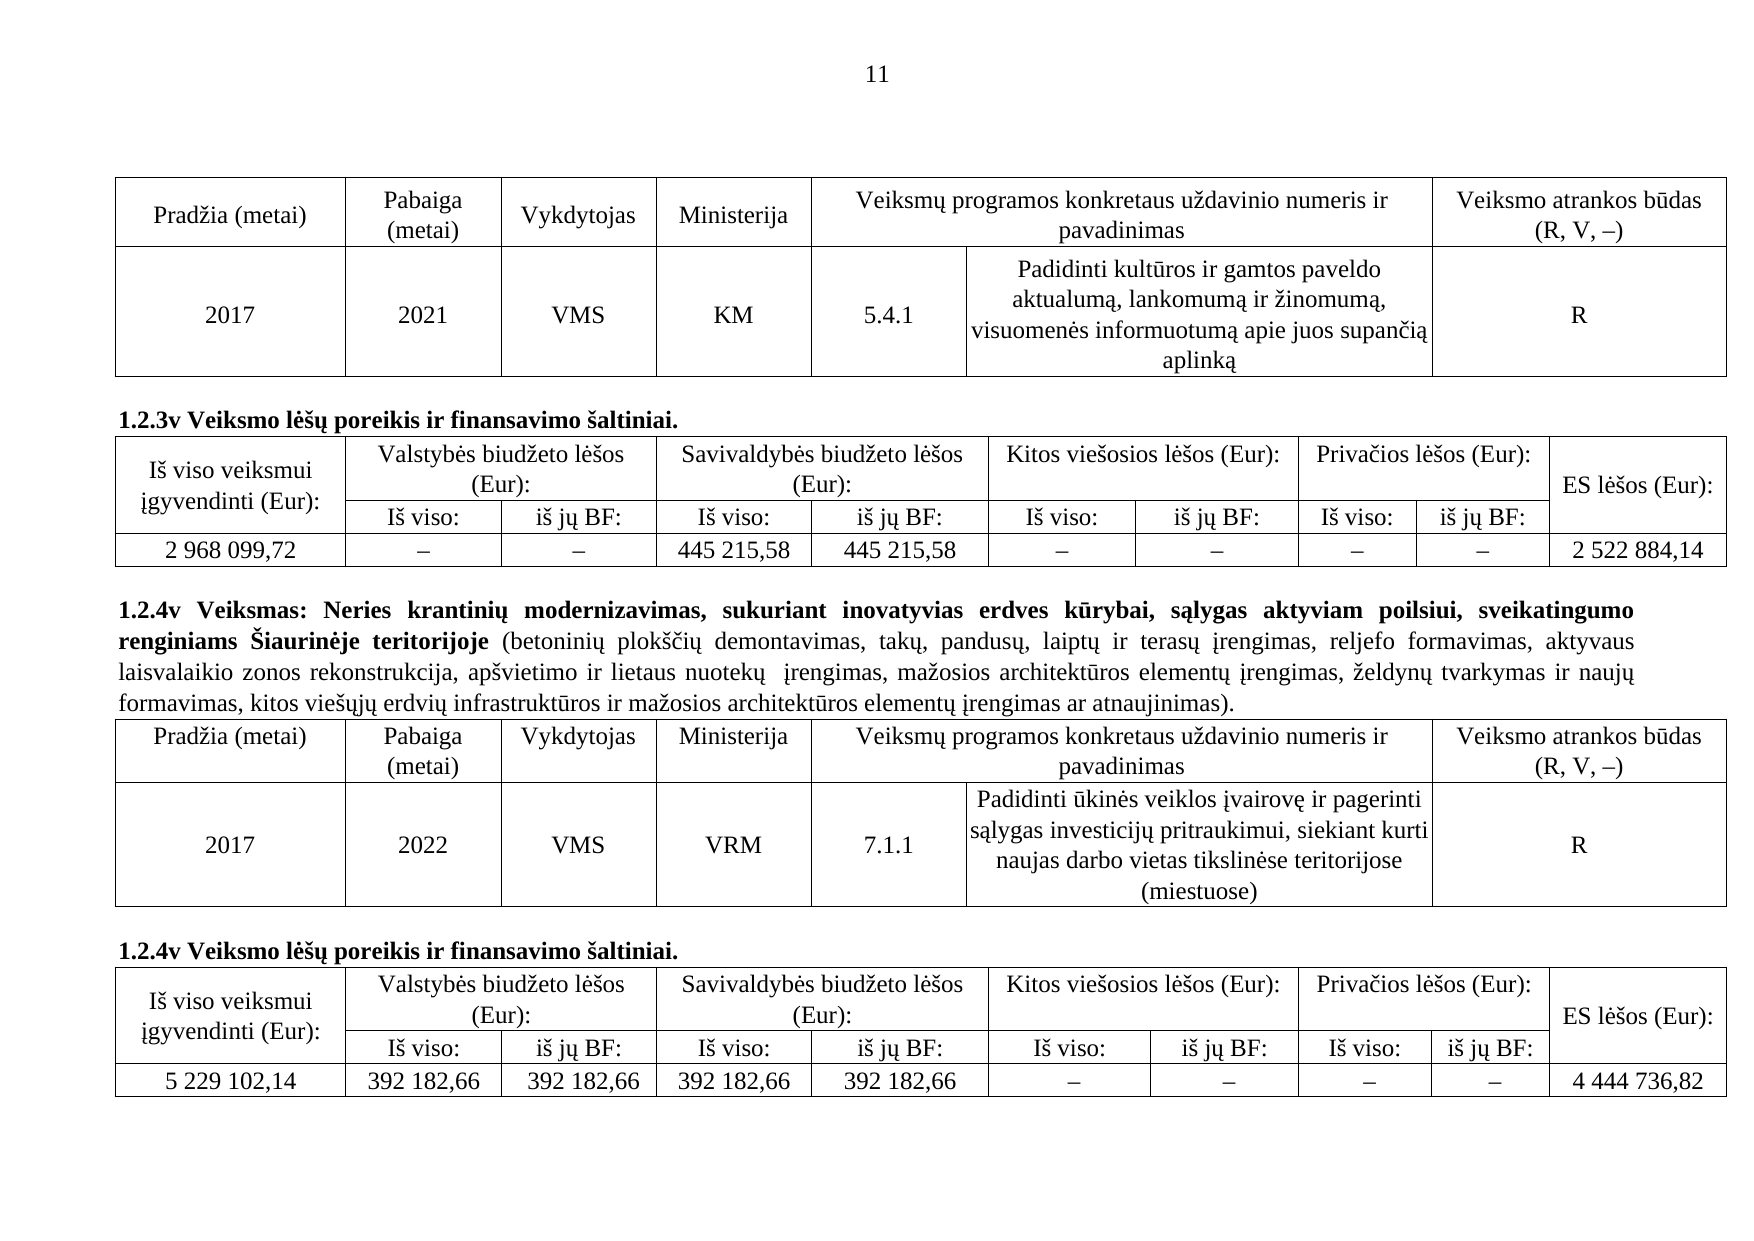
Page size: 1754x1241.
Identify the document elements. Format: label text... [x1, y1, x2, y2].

table_cell iš jų BF: [1151, 1031, 1298, 1063]
table_cell R [1433, 783, 1726, 906]
table_header Iš viso veiksmui įgyvendinti (Eur): [116, 968, 345, 1063]
table_cell 392 182,66 [657, 1064, 811, 1096]
table_header Vykdytojas [502, 720, 656, 782]
table_header Pradžia (metai) [116, 178, 345, 246]
table_header Kitos viešosios lėšos (Eur): [989, 968, 1298, 1030]
table_cell – [346, 534, 501, 566]
table_header Pradžia (metai) [116, 720, 345, 782]
table_header Vykdytojas [502, 178, 656, 246]
table_cell – [1432, 1064, 1549, 1096]
text 1.2.3v Veiksmo lėšų poreikis ir finansavimo šaltiniai. [118, 406, 1636, 434]
table_cell – [1299, 534, 1416, 566]
table_cell iš jų BF: [1417, 501, 1549, 533]
table_header Pabaiga (metai) [346, 720, 501, 782]
table_header Privačios lėšos (Eur): [1299, 968, 1549, 1030]
table_cell 2017 [116, 247, 345, 376]
table_cell 392 182,66 [346, 1064, 501, 1096]
table_cell 2 522 884,14 [1550, 534, 1726, 566]
table_cell Iš viso: [346, 501, 501, 533]
table_cell 445 215,58 [657, 534, 811, 566]
table_header ES lėšos (Eur): [1550, 968, 1726, 1063]
table_cell 445 215,58 [812, 534, 988, 566]
table_header Veiksmo atrankos būdas (R, V, –) [1433, 178, 1726, 246]
table_header Pabaiga (metai) [346, 178, 501, 246]
table_cell KM [657, 247, 811, 376]
table_cell – [502, 534, 656, 566]
table_cell iš jų BF: [1136, 501, 1298, 533]
table_cell – [989, 534, 1135, 566]
table_cell – [989, 1064, 1150, 1096]
table_cell 392 182,66 [812, 1064, 988, 1096]
table_cell – [1299, 1064, 1431, 1096]
table_cell R [1433, 247, 1726, 376]
table_cell iš jų BF: [502, 501, 656, 533]
table_cell VRM [657, 783, 811, 906]
table_header ES lėšos (Eur): [1550, 437, 1726, 533]
text 1.2.4v Veiksmo lėšų poreikis ir finansavimo šaltiniai. [118, 936, 1636, 965]
table_header Veiksmų programos konkretaus uždavinio numeris ir pavadinimas [812, 720, 1432, 782]
table_cell Iš viso: [1299, 1031, 1431, 1063]
table_cell 5.4.1 [812, 247, 966, 376]
table_cell iš jų BF: [812, 1031, 988, 1063]
table_cell – [1417, 534, 1549, 566]
table_header Iš viso veiksmui įgyvendinti (Eur): [116, 437, 345, 533]
table_cell VMS [502, 247, 656, 376]
table_cell – [1136, 534, 1298, 566]
table_header Savivaldybės biudžeto lėšos (Eur): [657, 968, 988, 1030]
table_header Valstybės biudžeto lėšos (Eur): [346, 437, 656, 500]
table_cell iš jų BF: [502, 1031, 656, 1063]
table_header Privačios lėšos (Eur): [1299, 437, 1549, 500]
table_cell 2022 [346, 783, 501, 906]
table_header Veiksmų programos konkretaus uždavinio numeris ir pavadinimas [812, 178, 1432, 246]
table_cell iš jų BF: [1432, 1031, 1549, 1063]
table_cell 2 968 099,72 [116, 534, 345, 566]
table_header Kitos viešosios lėšos (Eur): [989, 437, 1298, 500]
table_header Ministerija [657, 720, 811, 782]
table_cell 7.1.1 [812, 783, 966, 906]
table_cell 2021 [346, 247, 501, 376]
table_header Savivaldybės biudžeto lėšos (Eur): [657, 437, 988, 500]
table_cell Padidinti kultūros ir gamtos paveldo aktualumą, lankomumą ir žinomumą, visuomenės informuotumą apie juos supančią aplinką [967, 247, 1432, 376]
table_cell – [1151, 1064, 1298, 1096]
table_cell Iš viso: [989, 1031, 1150, 1063]
table_cell Iš viso: [989, 501, 1135, 533]
table_cell Iš viso: [657, 501, 811, 533]
table_header Veiksmo atrankos būdas (R, V, –) [1433, 720, 1726, 782]
table_cell Iš viso: [346, 1031, 501, 1063]
table_cell 392 182,66 [502, 1064, 656, 1096]
table_header Ministerija [657, 178, 811, 246]
table_cell Iš viso: [657, 1031, 811, 1063]
table_cell VMS [502, 783, 656, 906]
table_cell 4 444 736,82 [1550, 1064, 1726, 1096]
table_cell iš jų BF: [812, 501, 988, 533]
table_cell Padidinti ūkinės veiklos įvairovę ir pagerinti sąlygas investicijų pritraukimui, siekiant kurti naujas darbo vietas tikslinėse teritorijose (miestuose) [967, 783, 1432, 906]
table_header Valstybės biudžeto lėšos (Eur): [346, 968, 656, 1030]
table_cell 5 229 102,14 [116, 1064, 345, 1096]
table_cell 2017 [116, 783, 345, 906]
table_cell Iš viso: [1299, 501, 1416, 533]
text 1.2.4v Veiksmas: Neries krantinių modernizavimas, sukuriant inovatyvias erdves kūrybai, sąlygas aktyviam poilsiui, sveikatingumo renginiams Šiaurinėje teritorijoje (betoninių plokščių demontavimas, takų, pandusų, laiptų ir terasų įrengimas, reljefo formavimas, aktyvaus laisvalaikio zonos rekonstrukcija, apšvietimo ir lietaus nuotekų įrengimas, mažosios architektūros elementų įrengimas, želdynų tvarkymas ir naujų formavimas, kitos viešųjų erdvių infrastruktūros ir mažosios architektūros elementų įrengimas ar atnaujinimas). [118, 596, 1636, 716]
